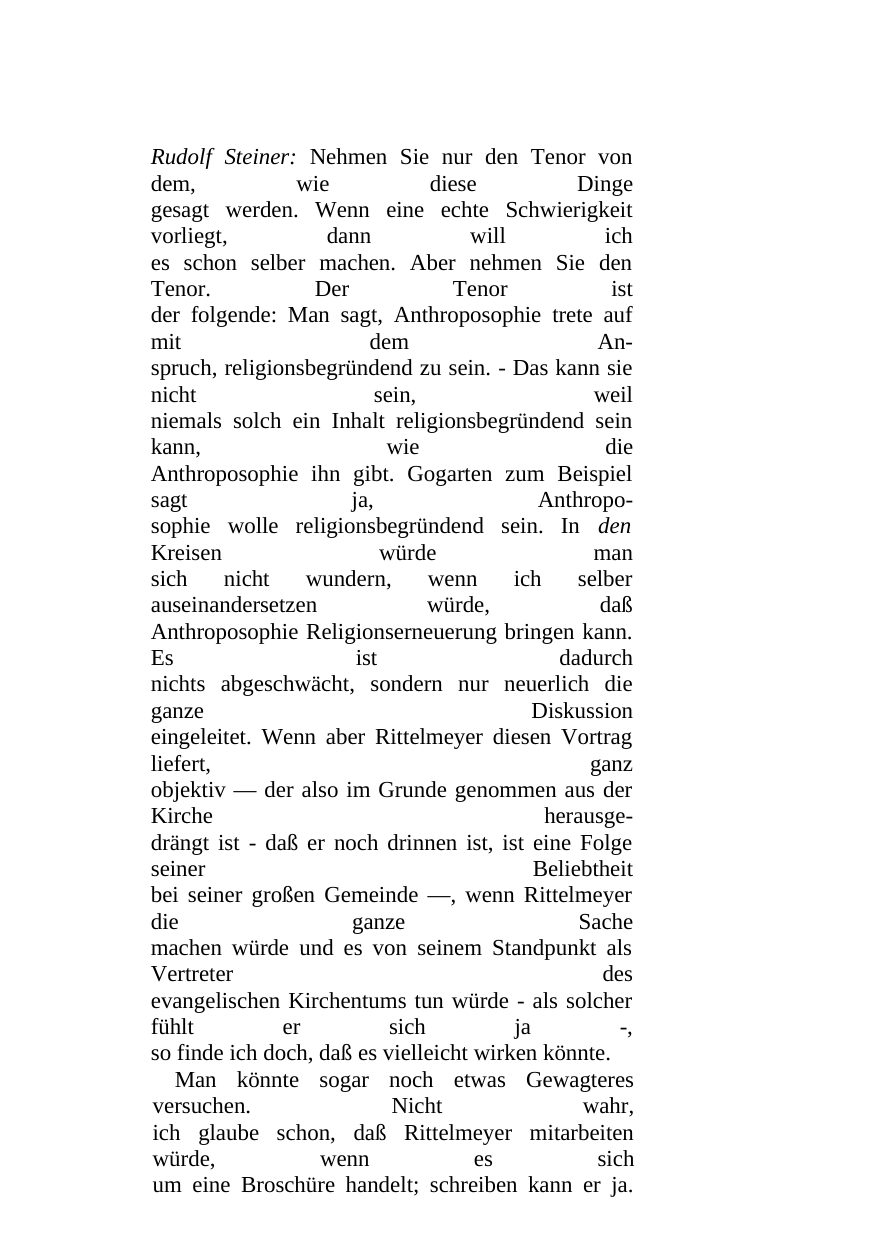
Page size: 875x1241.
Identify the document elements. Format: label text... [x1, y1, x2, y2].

text Man könnte sogar noch etwas Gewagteres versuchen. Nicht wahr, ich glaube schon, daß Rittelmeyer mitarbeiten würde, wenn es sich um eine Broschüre handelt; schreiben kann er ja. [152, 1066, 634, 1198]
text Rudolf Steiner: Nehmen Sie nur den Tenor von dem, wie diese Dinge gesagt werden. Wenn eine echte Schwierigkeit vorliegt, dann will ich es schon selber machen. Aber nehmen Sie den Tenor. Der Tenor ist der folgende: Man sagt, Anthroposophie trete auf mit dem An- spruch, religionsbegründend zu sein. - Das kann sie nicht sein, weil niemals solch ein Inhalt religionsbegründend sein kann, wie die Anthroposophie ihn gibt. Gogarten zum Beispiel sagt ja, Anthropo- sophie wolle religionsbegründend sein. In den Kreisen würde man sich nicht wundern, wenn ich selber auseinandersetzen würde, daß Anthroposophie Religionserneuerung bringen kann. Es ist dadurch nichts abgeschwächt, sondern nur neuerlich die ganze Diskussion eingeleitet. Wenn aber Rittelmeyer diesen Vortrag liefert, ganz objektiv — der also im Grunde genommen aus der Kirche herausge- drängt ist - daß er noch drinnen ist, ist eine Folge seiner Beliebtheit bei seiner großen Gemeinde —, wenn Rittelmeyer die ganze Sache machen würde und es von seinem Standpunkt als Vertreter des evangelischen Kirchentums tun würde - als solcher fühlt er sich ja -, so finde ich doch, daß es vielleicht wirken könnte. [151, 143, 633, 1066]
